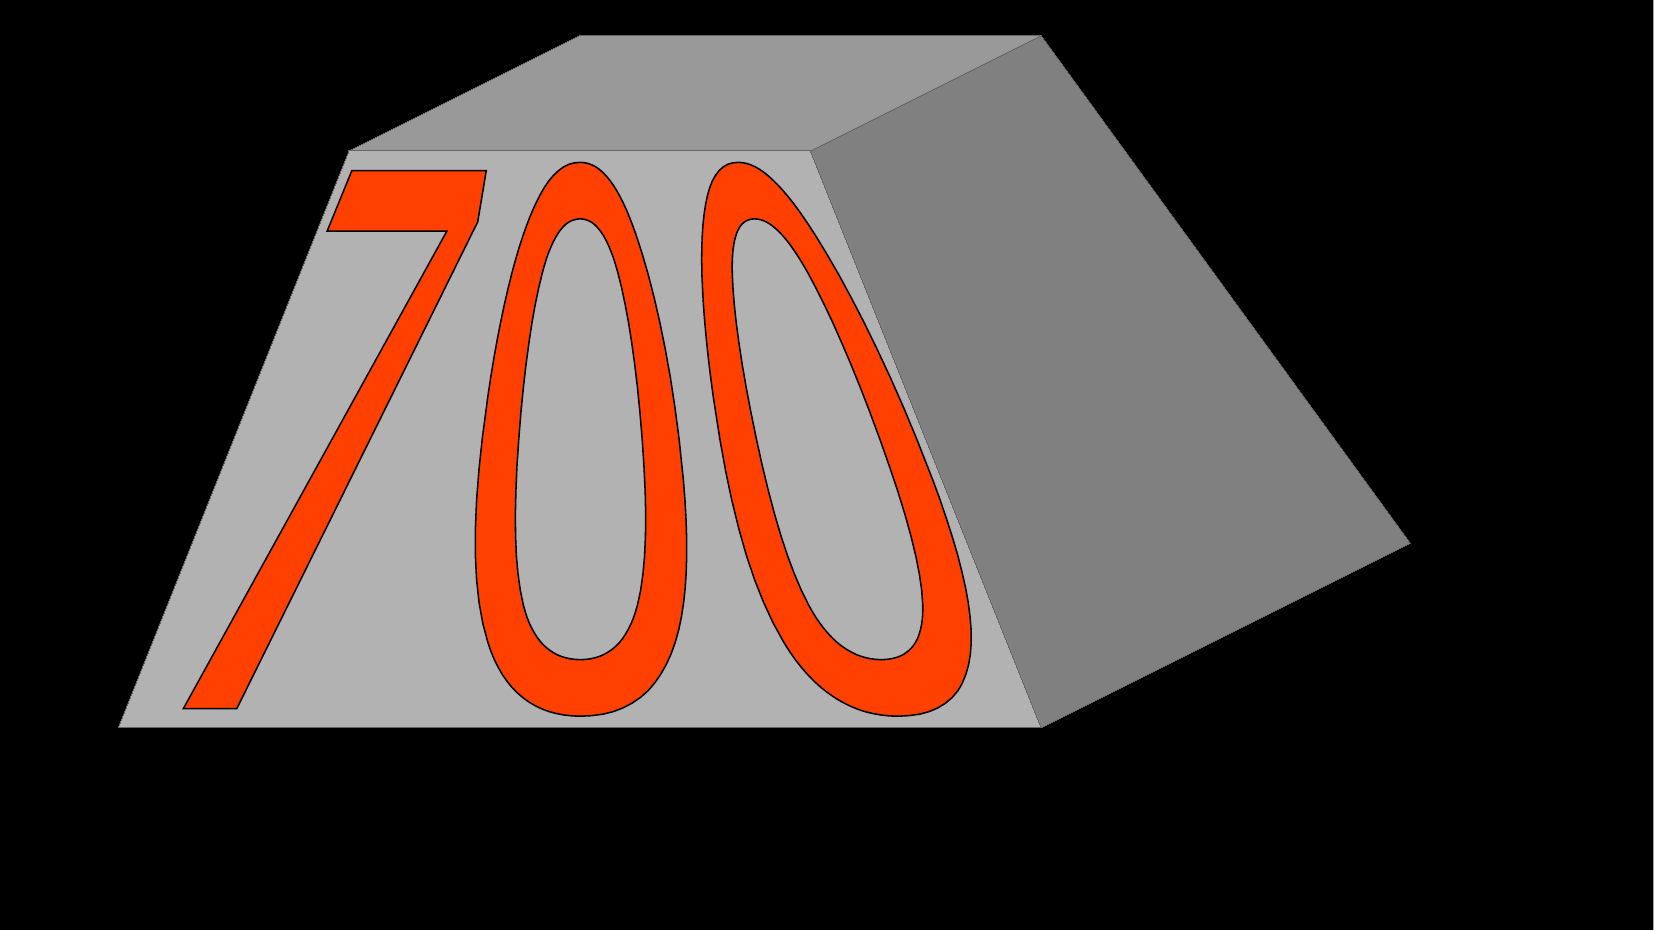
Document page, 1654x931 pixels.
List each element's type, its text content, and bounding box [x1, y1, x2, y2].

text_box 700 [475, 162, 687, 717]
text_box 700 [183, 170, 487, 709]
text_box [118, 35, 1411, 728]
text_box 700 [701, 162, 972, 717]
